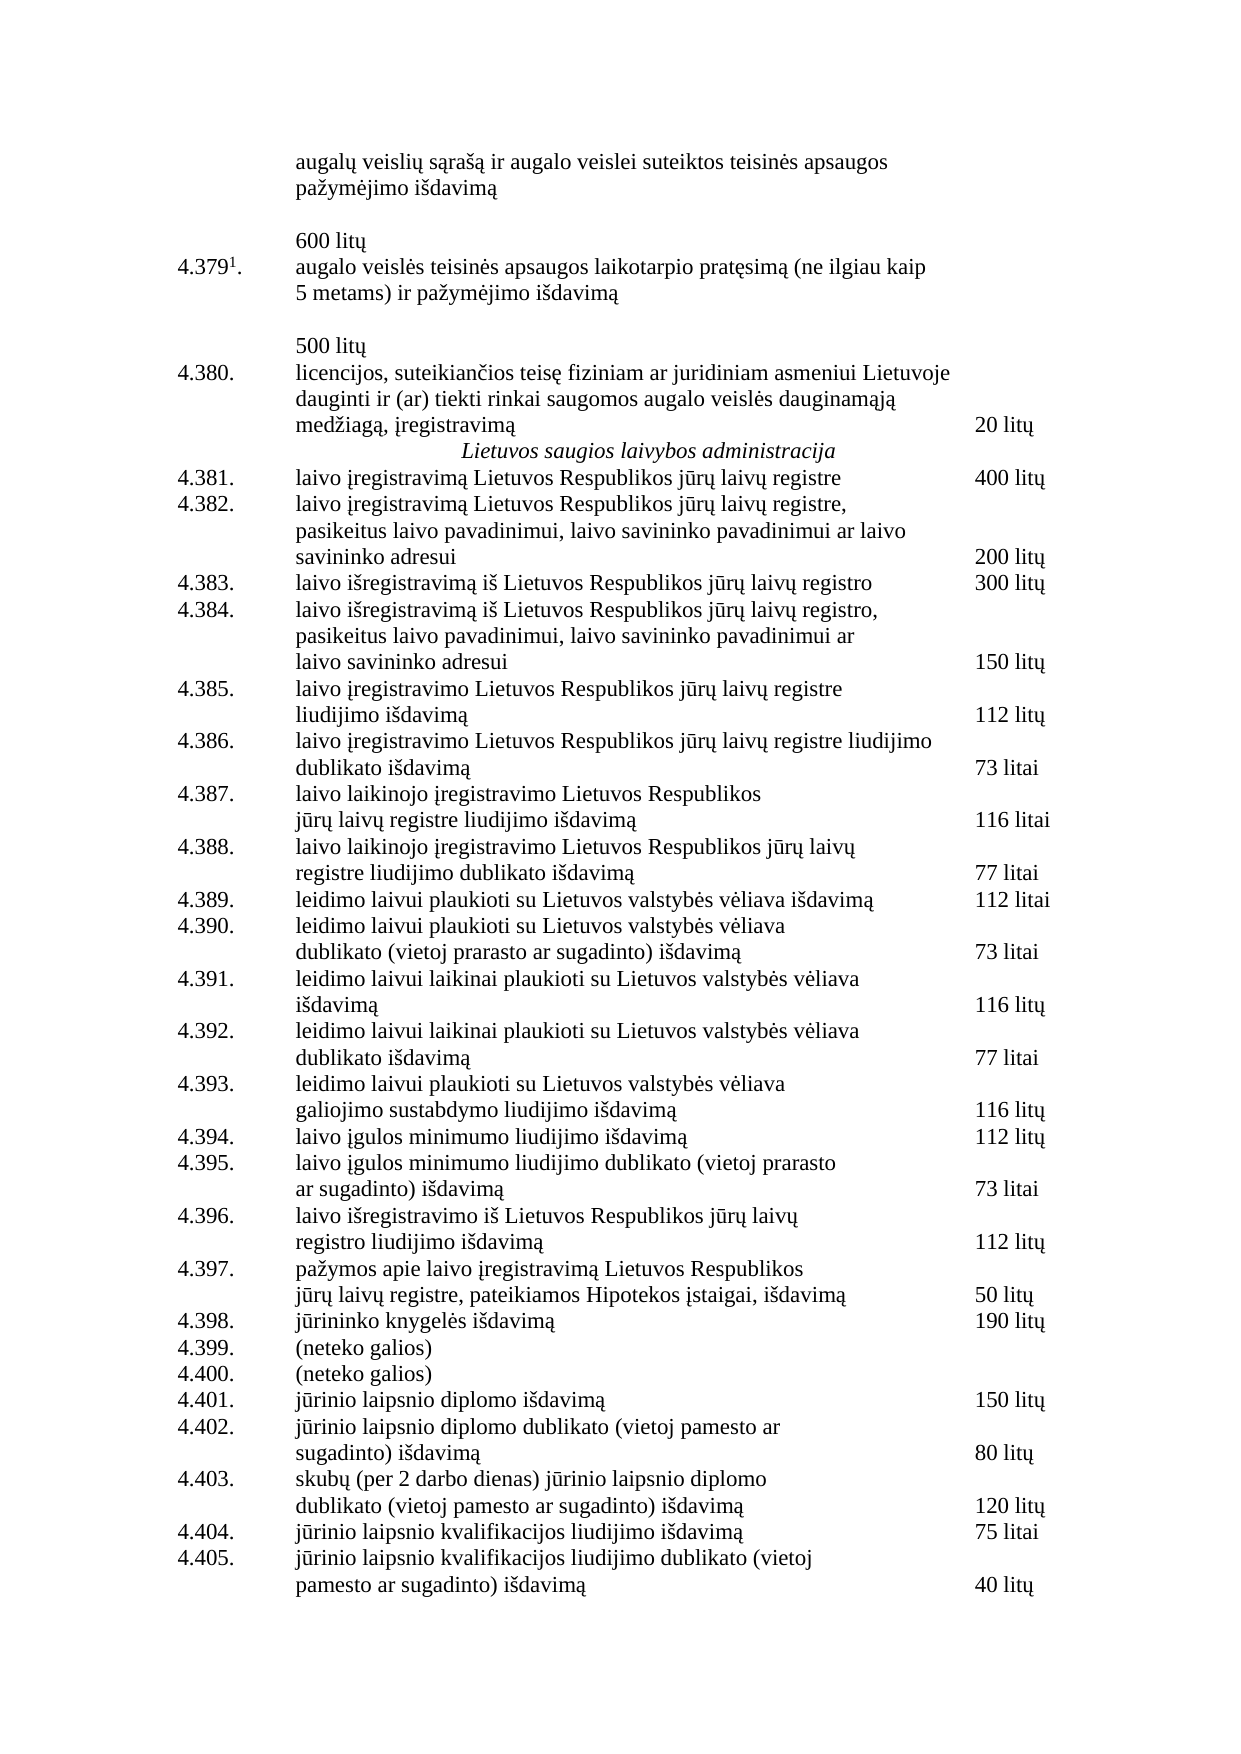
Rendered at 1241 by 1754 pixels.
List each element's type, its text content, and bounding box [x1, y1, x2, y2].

text 4.394. laivo įgulos minimumo liudijimo išdavimą 112 litų [177, 1123, 1122, 1149]
text dublikato išdavimą 73 litai [177, 754, 1122, 780]
text 4.399. (neteko galios) [177, 1334, 1122, 1360]
text 4.3791. augalo veislės teisinės apsaugos laikotarpio pratęsimą (ne ilgiau kaip [177, 253, 1122, 279]
text 4.393. leidimo laivui plaukioti su Lietuvos valstybės vėliava [177, 1070, 1122, 1096]
text 4.403. skubų (per 2 darbo dienas) jūrinio laipsnio diplomo [177, 1465, 1122, 1492]
text dauginti ir (ar) tiekti rinkai saugomos augalo veislės dauginamąją [222, 385, 1122, 411]
text 4.392. leidimo laivui laikinai plaukioti su Lietuvos valstybės vėliava [177, 1017, 1122, 1044]
text išdavimą 116 litų [177, 991, 1122, 1017]
text 4.380. licencijos, suteikiančios teisę fiziniam ar juridiniam asmeniui Lietuvoje [177, 358, 1122, 385]
text 4.398. jūrininko knygelės išdavimą 190 litų [177, 1307, 1122, 1334]
text jūrų laivų registre liudijimo išdavimą 116 litai [177, 807, 1122, 833]
text dublikato (vietoj pamesto ar sugadinto) išdavimą 120 litų [177, 1492, 1122, 1518]
text ar sugadinto) išdavimą 73 litai [177, 1176, 1122, 1202]
text 4.401. jūrinio laipsnio diplomo išdavimą 150 litų [177, 1386, 1122, 1413]
text pasikeitus laivo pavadinimui, laivo savininko pavadinimui ar [177, 622, 1122, 648]
text 4.385. laivo įregistravimo Lietuvos Respublikos jūrų laivų registre [177, 675, 1122, 701]
text 4.382. laivo įregistravimą Lietuvos Respublikos jūrų laivų registre, [177, 490, 1122, 517]
text savininko adresui 200 litų [177, 543, 1122, 569]
text 4.387. laivo laikinojo įregistravimo Lietuvos Respublikos [177, 780, 1122, 807]
text liudijimo išdavimą 112 litų [177, 701, 1122, 727]
text 4.400. (neteko galios) [177, 1360, 1122, 1386]
text laivo savininko adresui 150 litų [177, 648, 1122, 675]
text 4.390. leidimo laivui plaukioti su Lietuvos valstybės vėliava [177, 912, 1122, 938]
text 4.397. pažymos apie laivo įregistravimą Lietuvos Respublikos [177, 1254, 1122, 1281]
text 4.383. laivo išregistravimą iš Lietuvos Respublikos jūrų laivų registro 300 litų [177, 569, 1122, 596]
text 4.391. leidimo laivui laikinai plaukioti su Lietuvos valstybės vėliava [177, 965, 1122, 991]
text pasikeitus laivo pavadinimui, laivo savininko pavadinimui ar laivo [177, 517, 1122, 543]
text registro liudijimo išdavimą 112 litų [177, 1228, 1122, 1254]
text Lietuvos saugios laivybos administracija [177, 438, 1122, 464]
text registre liudijimo dublikato išdavimą 77 litai [177, 859, 1122, 886]
text 4.384. laivo išregistravimą iš Lietuvos Respublikos jūrų laivų registro, [177, 596, 1122, 622]
text 4.388. laivo laikinojo įregistravimo Lietuvos Respublikos jūrų laivų [177, 833, 1122, 859]
text sugadinto) išdavimą 80 litų [177, 1439, 1122, 1465]
text 4.405. jūrinio laipsnio kvalifikacijos liudijimo dublikato (vietoj [177, 1544, 1122, 1571]
text 5 metams) ir pažymėjimo išdavimą 500 litų [177, 279, 945, 358]
text augalų veislių sąrašą ir augalo veislei suteiktos teisinės apsaugos [222, 148, 1122, 174]
text pažymėjimo išdavimą 600 litų [177, 174, 945, 253]
text 4.389. leidimo laivui plaukioti su Lietuvos valstybės vėliava išdavimą 112 litai [177, 886, 1122, 912]
text dublikato išdavimą 77 litai [177, 1044, 1122, 1070]
text jūrų laivų registre, pateikiamos Hipotekos įstaigai, išdavimą 50 litų [177, 1281, 1122, 1307]
text pamesto ar sugadinto) išdavimą 40 litų [177, 1571, 1122, 1597]
text medžiagą, įregistravimą 20 litų [177, 411, 1122, 438]
text 4.402. jūrinio laipsnio diplomo dublikato (vietoj pamesto ar [177, 1413, 1122, 1439]
text 4.396. laivo išregistravimo iš Lietuvos Respublikos jūrų laivų [177, 1202, 1122, 1228]
text 4.386. laivo įregistravimo Lietuvos Respublikos jūrų laivų registre liudijimo [177, 727, 1122, 754]
text 4.395. laivo įgulos minimumo liudijimo dublikato (vietoj prarasto [177, 1149, 1122, 1176]
text 4.381. laivo įregistravimą Lietuvos Respublikos jūrų laivų registre 400 litų [177, 464, 1122, 490]
text 4.404. jūrinio laipsnio kvalifikacijos liudijimo išdavimą 75 litai [177, 1518, 1122, 1544]
text dublikato (vietoj prarasto ar sugadinto) išdavimą 73 litai [177, 938, 1122, 965]
text galiojimo sustabdymo liudijimo išdavimą 116 litų [177, 1096, 1122, 1123]
